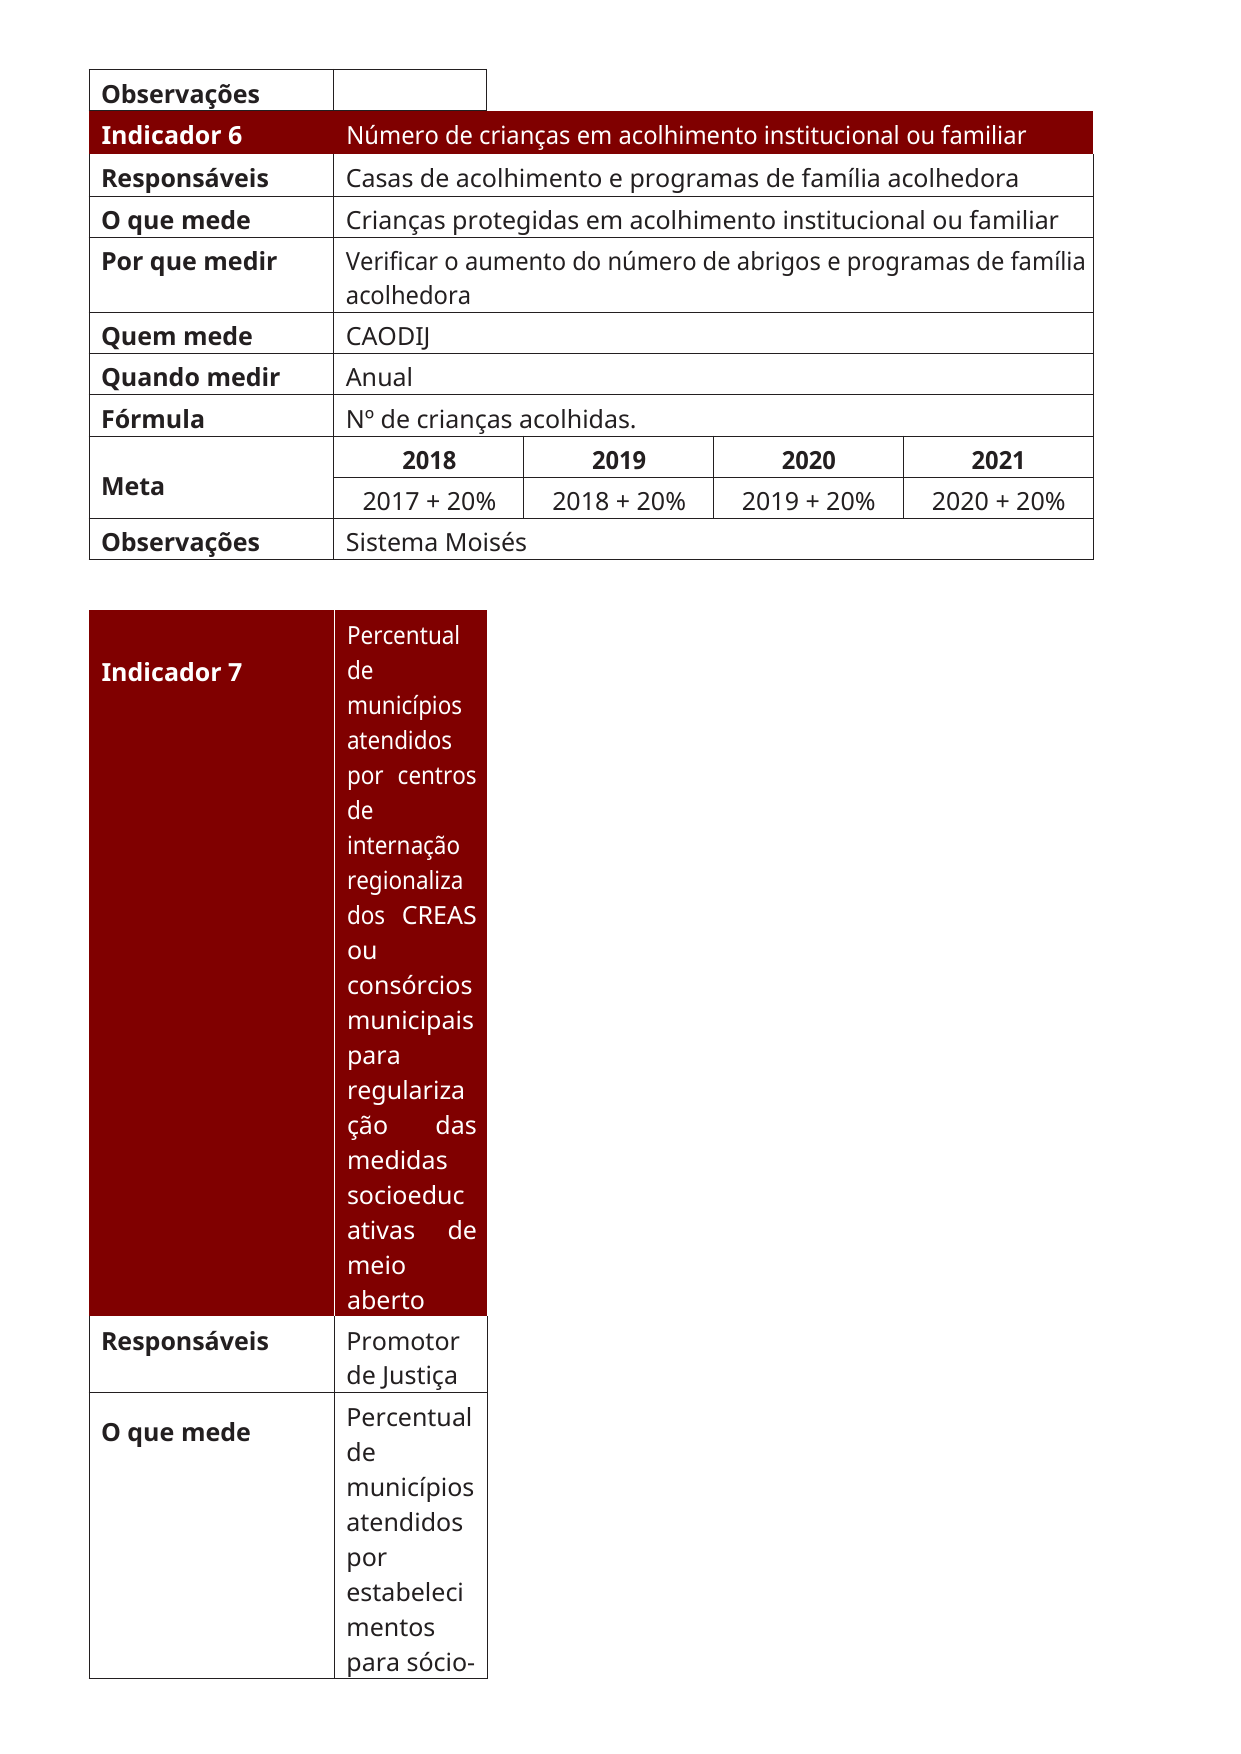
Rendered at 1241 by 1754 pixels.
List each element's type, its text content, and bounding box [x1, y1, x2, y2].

table_cell Nº de crianças acolhidas. [334, 395, 1093, 436]
table_cell Fórmula [90, 395, 333, 436]
table_cell [334, 70, 486, 110]
table_cell Responsáveis [90, 1316, 334, 1392]
table_cell Crianças protegidas em acolhimento institucional ou familiar [334, 197, 1093, 237]
table_cell Quando medir [90, 354, 333, 394]
table_cell 2019 [524, 437, 713, 477]
table_cell 2019 + 20% [714, 478, 903, 518]
table_cell O que mede [90, 197, 333, 237]
table_header Percentual de municípios atendidos por centros de internação regionalizados CREAS ou consórcios municipais para regularização das medidas socioeducativas de meio aberto [335, 610, 487, 1316]
table_cell 2020 [714, 437, 903, 477]
table_cell Responsáveis [90, 154, 333, 196]
table_cell 2021 [904, 437, 1093, 477]
table_cell Verificar o aumento do número de abrigos e programas de família acolhedora [334, 238, 1093, 312]
table_header Indicador 7 [89, 610, 334, 1316]
table_cell Casas de acolhimento e programas de família acolhedora [334, 154, 1093, 196]
table_cell Anual [334, 354, 1093, 394]
table_cell Quem mede [90, 313, 333, 353]
table_cell Percentual de municípios atendidos por estabelecimentos para sócio- [335, 1393, 487, 1678]
table_cell Meta [90, 437, 333, 518]
table_cell Observações [90, 519, 333, 559]
table_cell CAODIJ [334, 313, 1093, 353]
table_cell Sistema Moisés [334, 519, 1093, 559]
table_cell Por que medir [90, 238, 333, 312]
table_header Número de crianças em acolhimento institucional ou familiar [334, 111, 1093, 154]
table_cell 2018 [334, 437, 523, 477]
table_cell Promotor de Justiça [335, 1316, 487, 1392]
table_cell O que mede [90, 1393, 334, 1678]
table_cell 2018 + 20% [524, 478, 713, 518]
table_header Indicador 6 [89, 111, 334, 154]
table_cell 2017 + 20% [334, 478, 523, 518]
table_cell 2020 + 20% [904, 478, 1093, 518]
table_cell Observações [90, 70, 333, 110]
